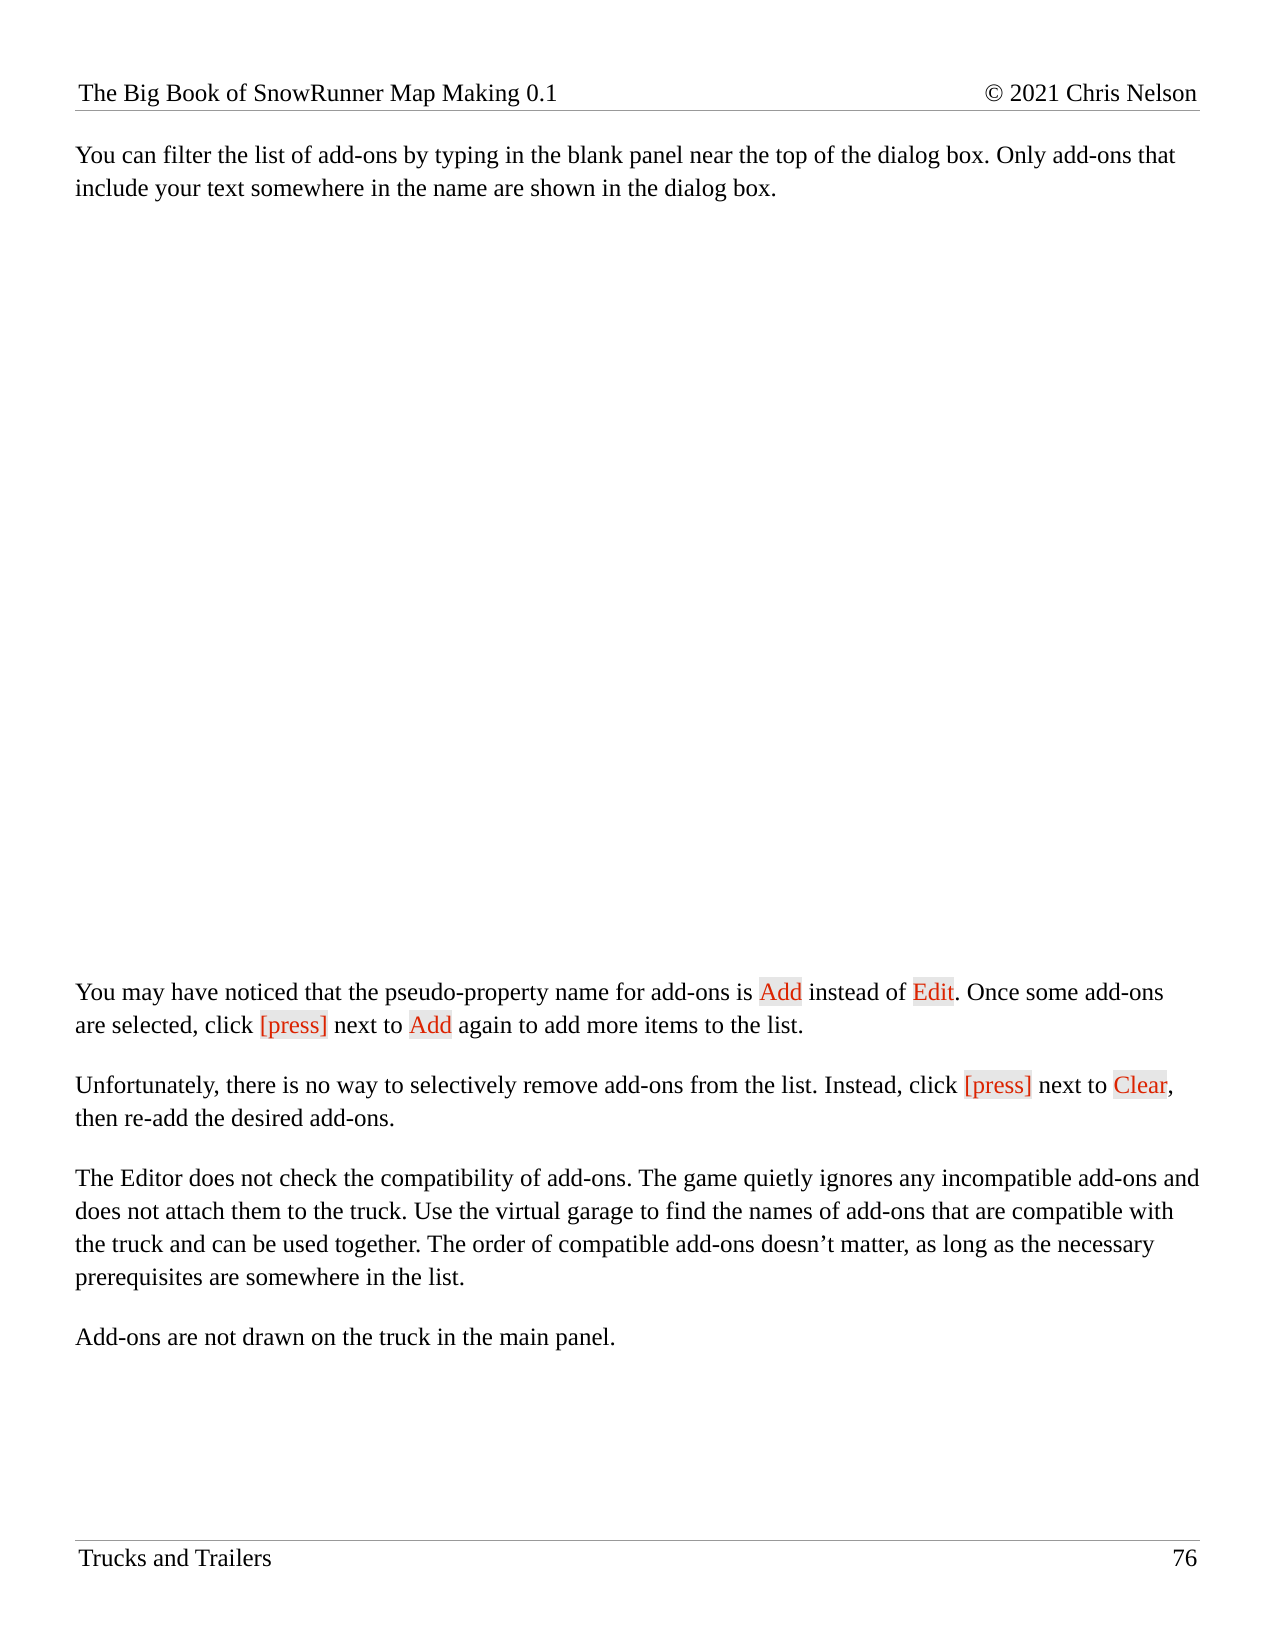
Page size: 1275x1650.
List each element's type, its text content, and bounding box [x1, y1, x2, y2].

text You may have noticed that the pseudo-property name for add-ons is Add instead of Edit. Once some add-ons are selected, click [press] next to Add again to add more items to the list. [75, 977, 1200, 1039]
text You can filter the list of add-ons by typing in the blank panel near the top of the dialog box. Only add-ons that include your text somewhere in the name are shown in the dialog box. [75, 140, 1200, 202]
text Add-ons are not drawn on the truck in the main panel. [75, 1322, 1200, 1351]
text The Editor does not check the compatibility of add-ons. The game quietly ignores any incompatible add-ons and does not attach them to the truck. Use the virtual garage to find the names of add-ons that are compatible with the truck and can be used together. The order of compatible add-ons doesn’t matter, as long as the necessary prerequisites are somewhere in the list. [75, 1163, 1200, 1291]
text Unfortunately, there is no way to selectively remove add-ons from the list. Instead, click [press] next to Clear, then re-add the desired add-ons. [75, 1070, 1200, 1132]
